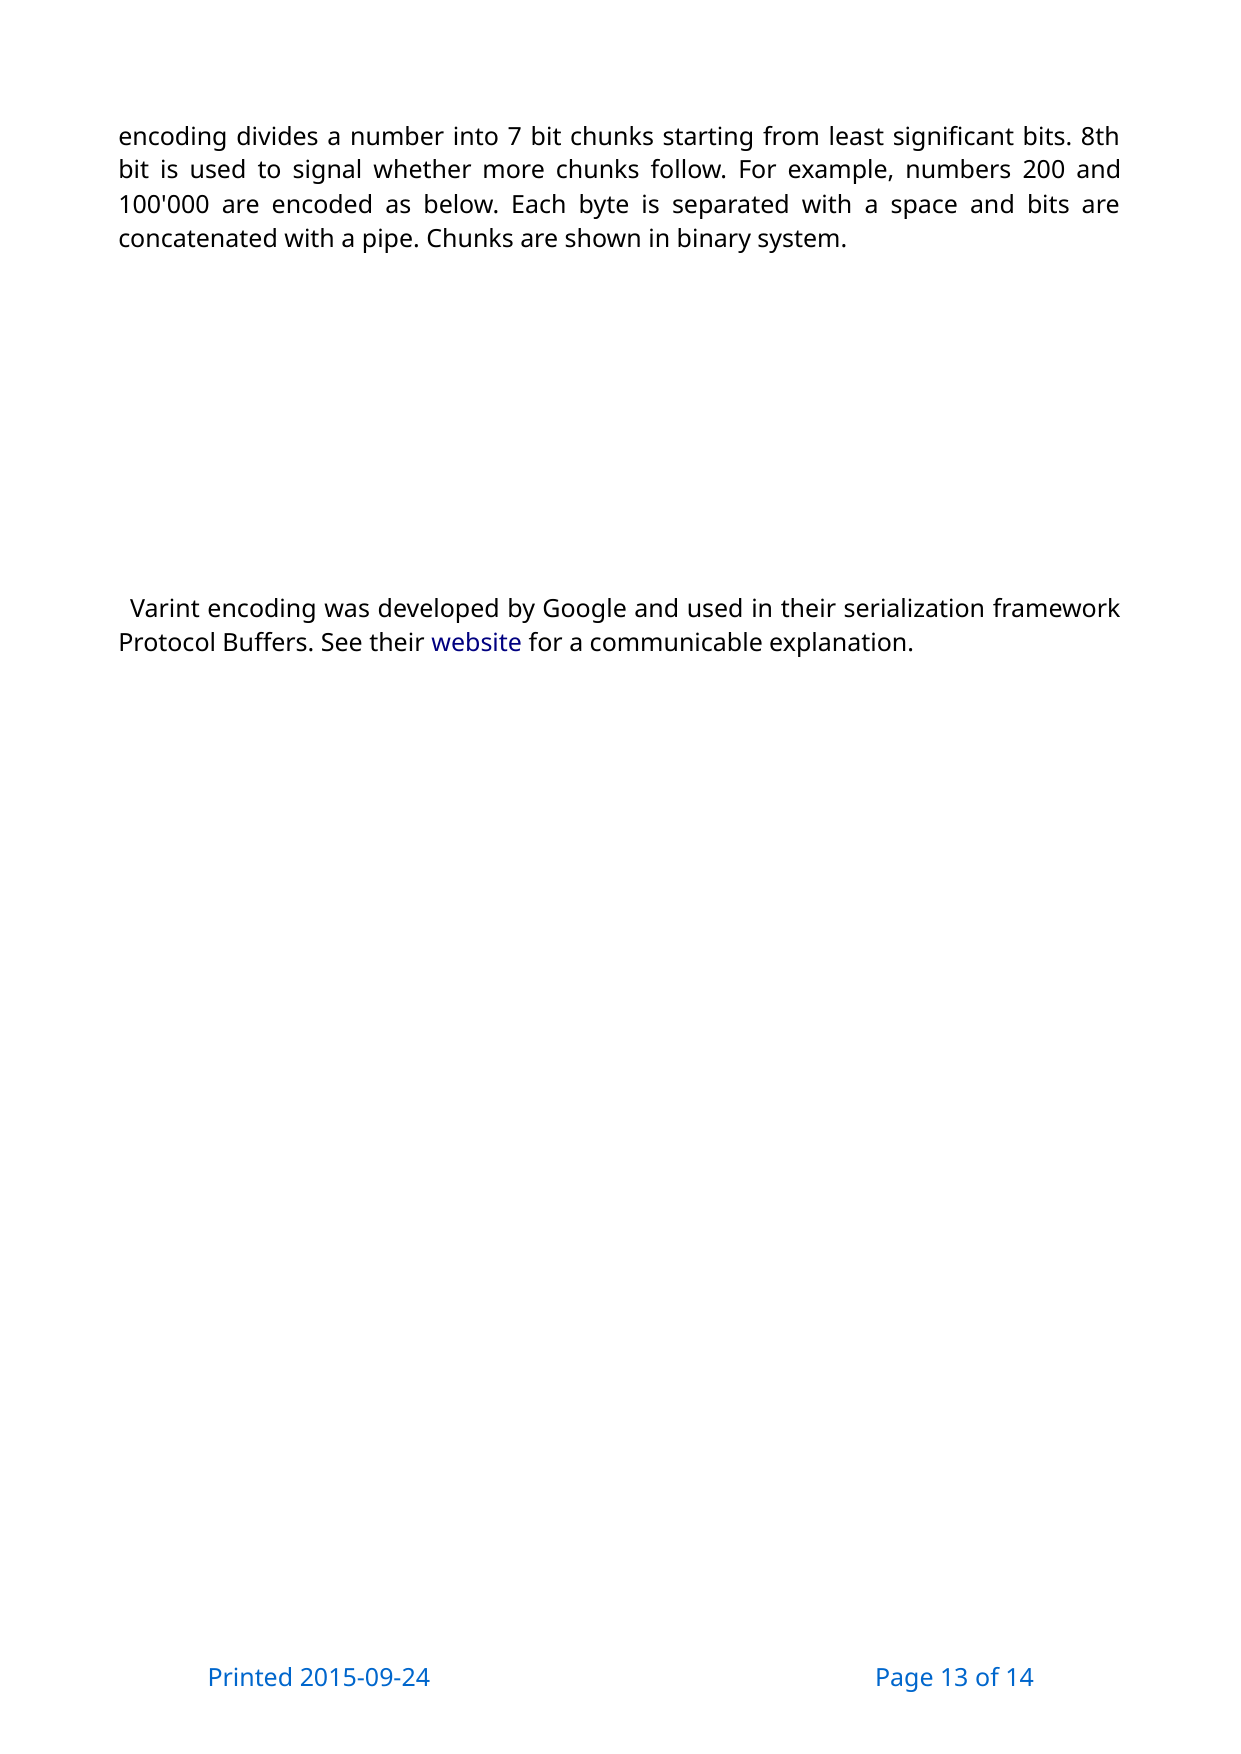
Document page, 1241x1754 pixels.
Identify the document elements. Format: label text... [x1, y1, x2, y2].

text Varint encoding was developed by Google and used in their serialization framework Protocol Buffers. See their website for a communicable explanation. [118, 591, 1122, 659]
text encoding divides a number into 7 bit chunks starting from least significant bits. 8th bit is used to signal whether more chunks follow. For example, numbers 200 and 100'000 are encoded as below. Each byte is separated with a space and bits are concatenated with a pipe. Chunks are shown in binary system. [118, 118, 1122, 254]
